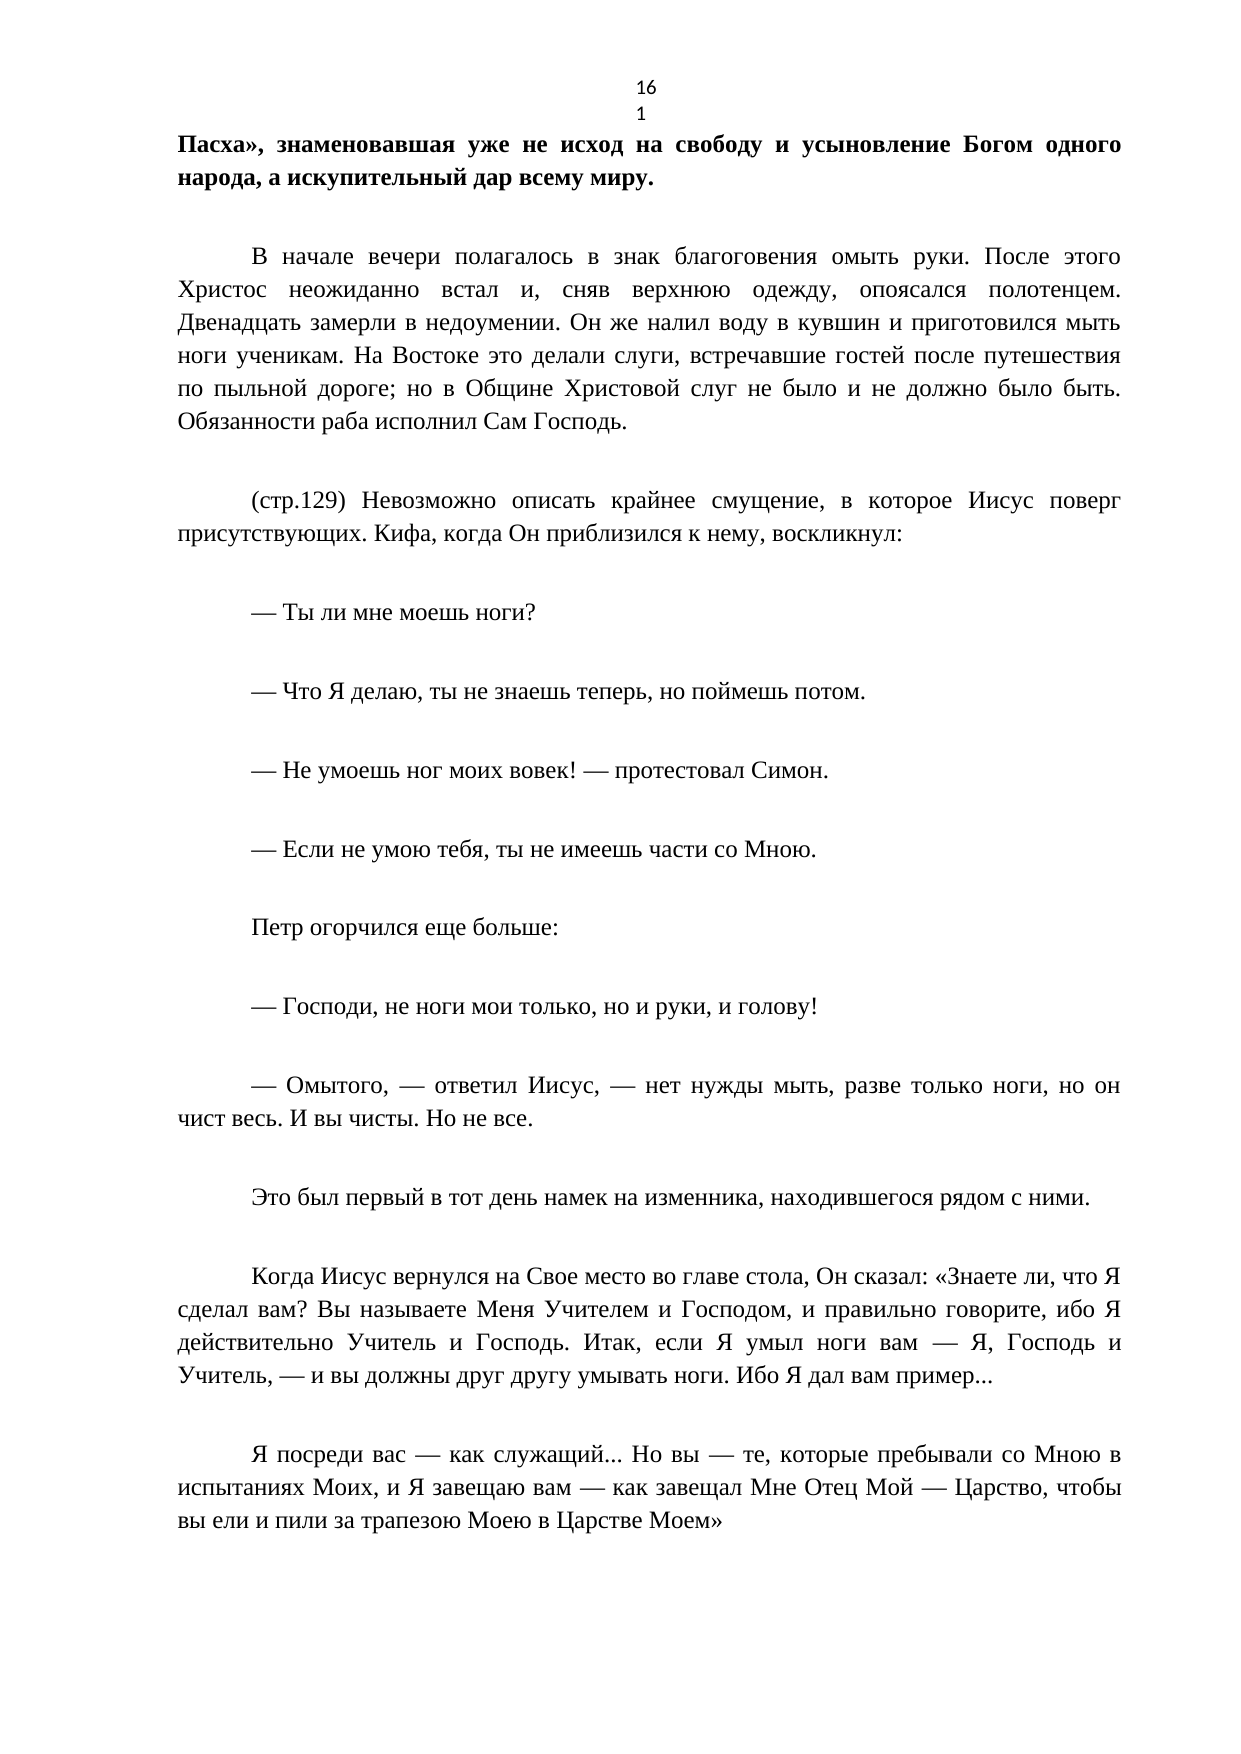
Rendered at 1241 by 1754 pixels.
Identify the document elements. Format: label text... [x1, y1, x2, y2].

text В начале вечери полагалось в знак благоговения омыть руки. После этого Христос неожиданно встал и, сняв верхнюю одежду, опоясался полотенцем. Двенадцать замерли в недоумении. Он же налил воду в кувшин и приготовился мыть ноги ученикам. На Востоке это делали слуги, встречавшие гостей после путешествия по пыльной дороге; но в Общине Христовой слуг не было и не должно было быть. Обязанности раба исполнил Сам Господь. [177, 241, 1122, 435]
text — Ты ли мне моешь ноги? [177, 597, 1122, 626]
text (стр.129) Невозможно описать крайнее смущение, в которое Иисус поверг присутствующих. Кифа, когда Он приблизился к нему, воскликнул: [177, 485, 1122, 547]
text Это был первый в тот день намек на изменника, находившегося рядом с ними. [177, 1182, 1122, 1211]
text Когда Иисус вернулся на Свое место во главе стола, Он сказал: «Знаете ли, что Я сделал вам? Вы называете Меня Учителем и Господом, и правильно говорите, ибо Я действительно Учитель и Господь. Итак, если Я умыл ноги вам — Я, Господь и Учитель, — и вы должны друг другу умывать ноги. Ибо Я дал вам пример... [177, 1261, 1122, 1389]
text — Не умоешь ног моих вовек! — протестовал Симон. [177, 755, 1122, 783]
text — Что Я делаю, ты не знаешь теперь, но поймешь потом. [177, 676, 1122, 705]
text Петр огорчился еще больше: [177, 912, 1122, 941]
text Пасха», знаменовавшая уже не исход на свободу и усыновление Богом одного народа, а искупительный дар всему миру. [177, 118, 1122, 191]
text — Омытого, — ответил Иисус, — нет нужды мыть, разве только ноги, но он чист весь. И вы чисты. Но не все. [177, 1070, 1122, 1132]
text Я посреди вас — как служащий... Но вы — те, которые пребывали со Мною в испытаниях Моих, и Я завещаю вам — как завещал Мне Отец Мой — Царство, чтобы вы ели и пили за трапезою Моею в Царстве Моем» [177, 1439, 1122, 1534]
text — Если не умою тебя, ты не имеешь части со Мною. [177, 834, 1122, 862]
text — Господи, не ноги мои только, но и руки, и голову! [177, 991, 1122, 1020]
